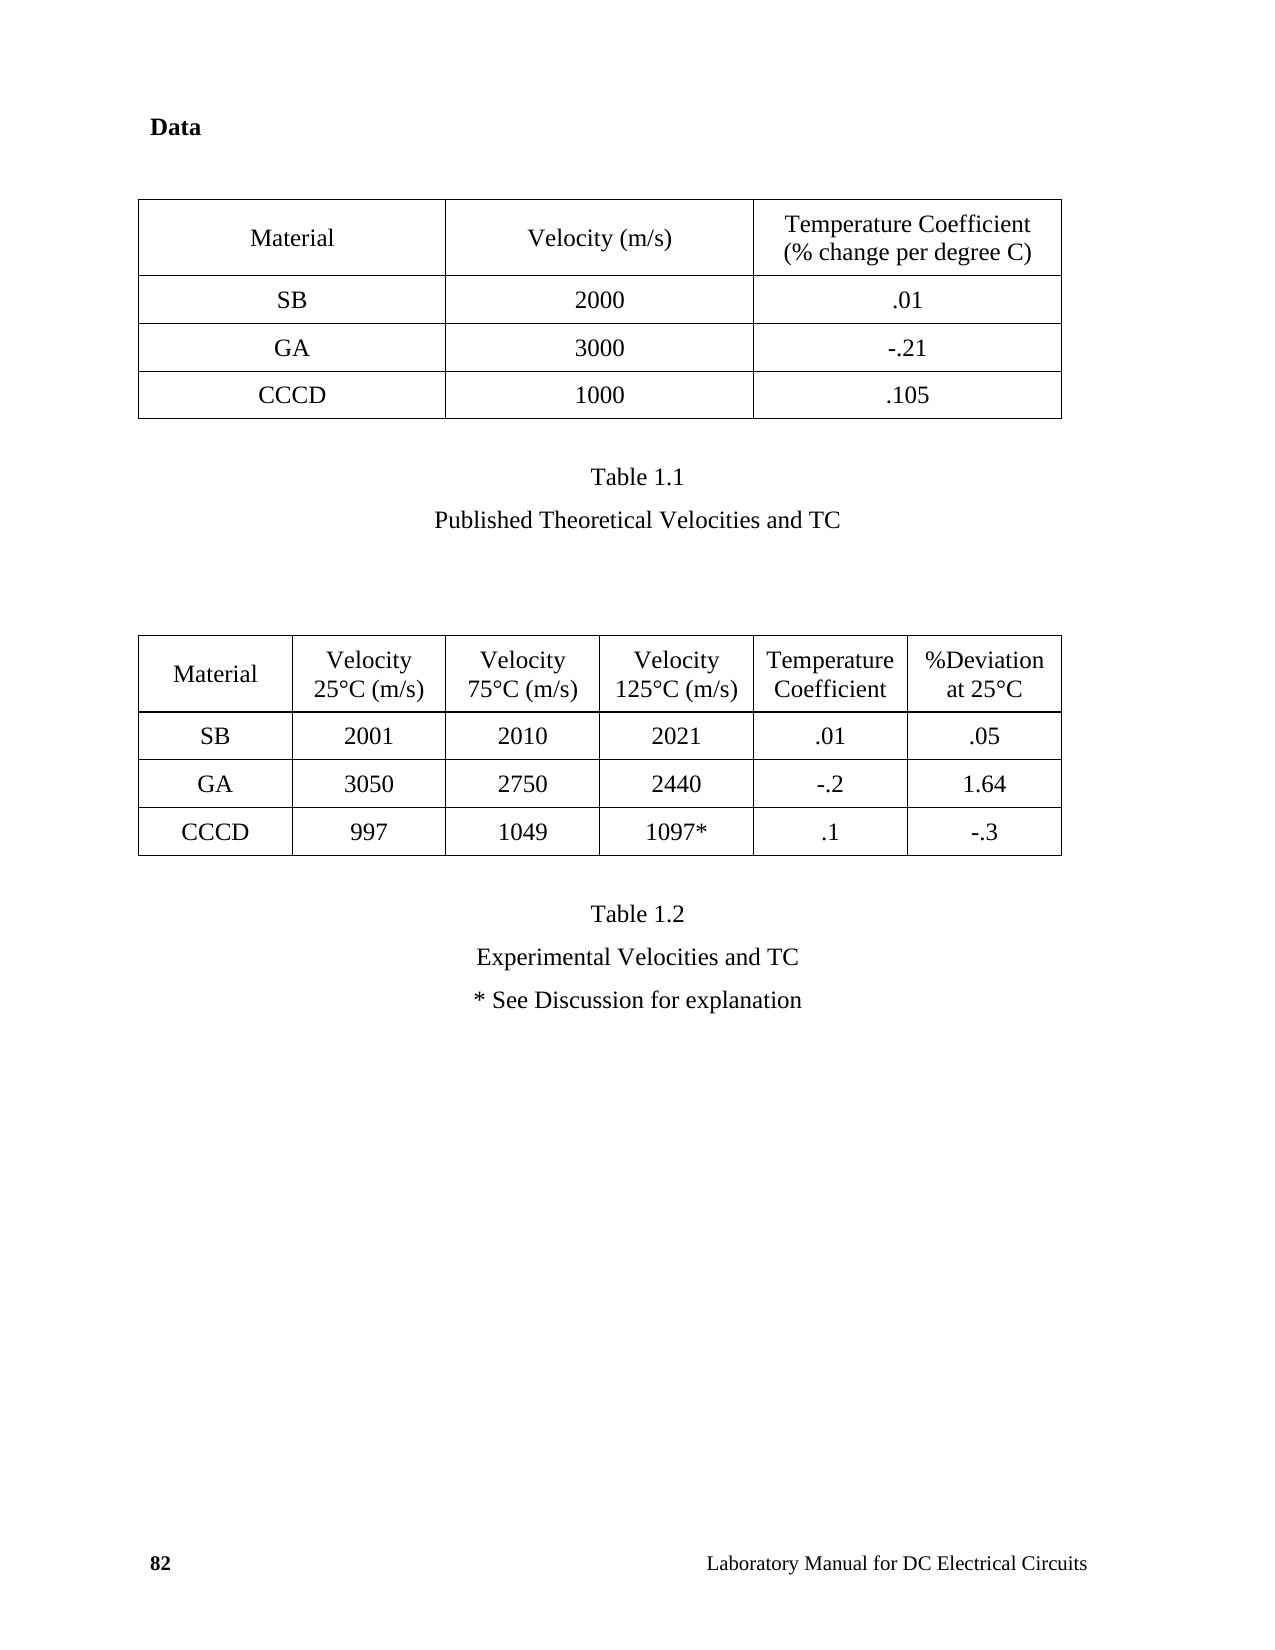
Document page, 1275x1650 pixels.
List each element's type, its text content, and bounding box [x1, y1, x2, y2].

table_cell SB [139, 713, 292, 759]
table_cell SB [139, 276, 445, 323]
table_cell -.3 [908, 808, 1061, 854]
table_header Material [139, 200, 445, 275]
text Table 1.1 [150, 462, 1125, 491]
table_header Velocity (m/s) [446, 200, 753, 275]
table_cell GA [139, 324, 445, 371]
table_header Material [139, 636, 292, 711]
table_cell 2750 [446, 760, 599, 807]
table_cell -.21 [754, 324, 1061, 371]
table_cell 997 [293, 808, 445, 854]
table_cell 2010 [446, 713, 599, 759]
table_cell 3050 [293, 760, 445, 807]
table_header Velocity 25°C (m/s) [293, 636, 445, 711]
table_header Temperature Coefficient [754, 636, 907, 711]
table_cell 1000 [446, 372, 753, 418]
table_cell 1049 [446, 808, 599, 854]
table_cell 3000 [446, 324, 753, 371]
table_header Temperature Coefficient (% change per degree C) [754, 200, 1061, 275]
table_cell GA [139, 760, 292, 807]
text * See Discussion for explanation [150, 985, 1125, 1014]
table_cell 1097* [600, 808, 753, 854]
table_header Velocity 125°C (m/s) [600, 636, 753, 711]
table_cell .105 [754, 372, 1061, 418]
table_cell 2001 [293, 713, 445, 759]
text Published Theoretical Velocities and TC [150, 506, 1125, 534]
table_cell 2000 [446, 276, 753, 323]
table_cell -.2 [754, 760, 907, 807]
table_cell 2440 [600, 760, 753, 807]
table_cell CCCD [139, 372, 445, 418]
text Data [150, 112, 1125, 141]
text Table 1.2 [150, 899, 1125, 927]
text Experimental Velocities and TC [150, 942, 1125, 971]
table_cell .05 [908, 713, 1061, 759]
table_header Velocity 75°C (m/s) [446, 636, 599, 711]
table_cell .01 [754, 276, 1061, 323]
table_cell 1.64 [908, 760, 1061, 807]
table_header %Deviation at 25°C [908, 636, 1061, 711]
table_cell 2021 [600, 713, 753, 759]
table_cell .01 [754, 713, 907, 759]
table_cell CCCD [139, 808, 292, 854]
table_cell .1 [754, 808, 907, 854]
